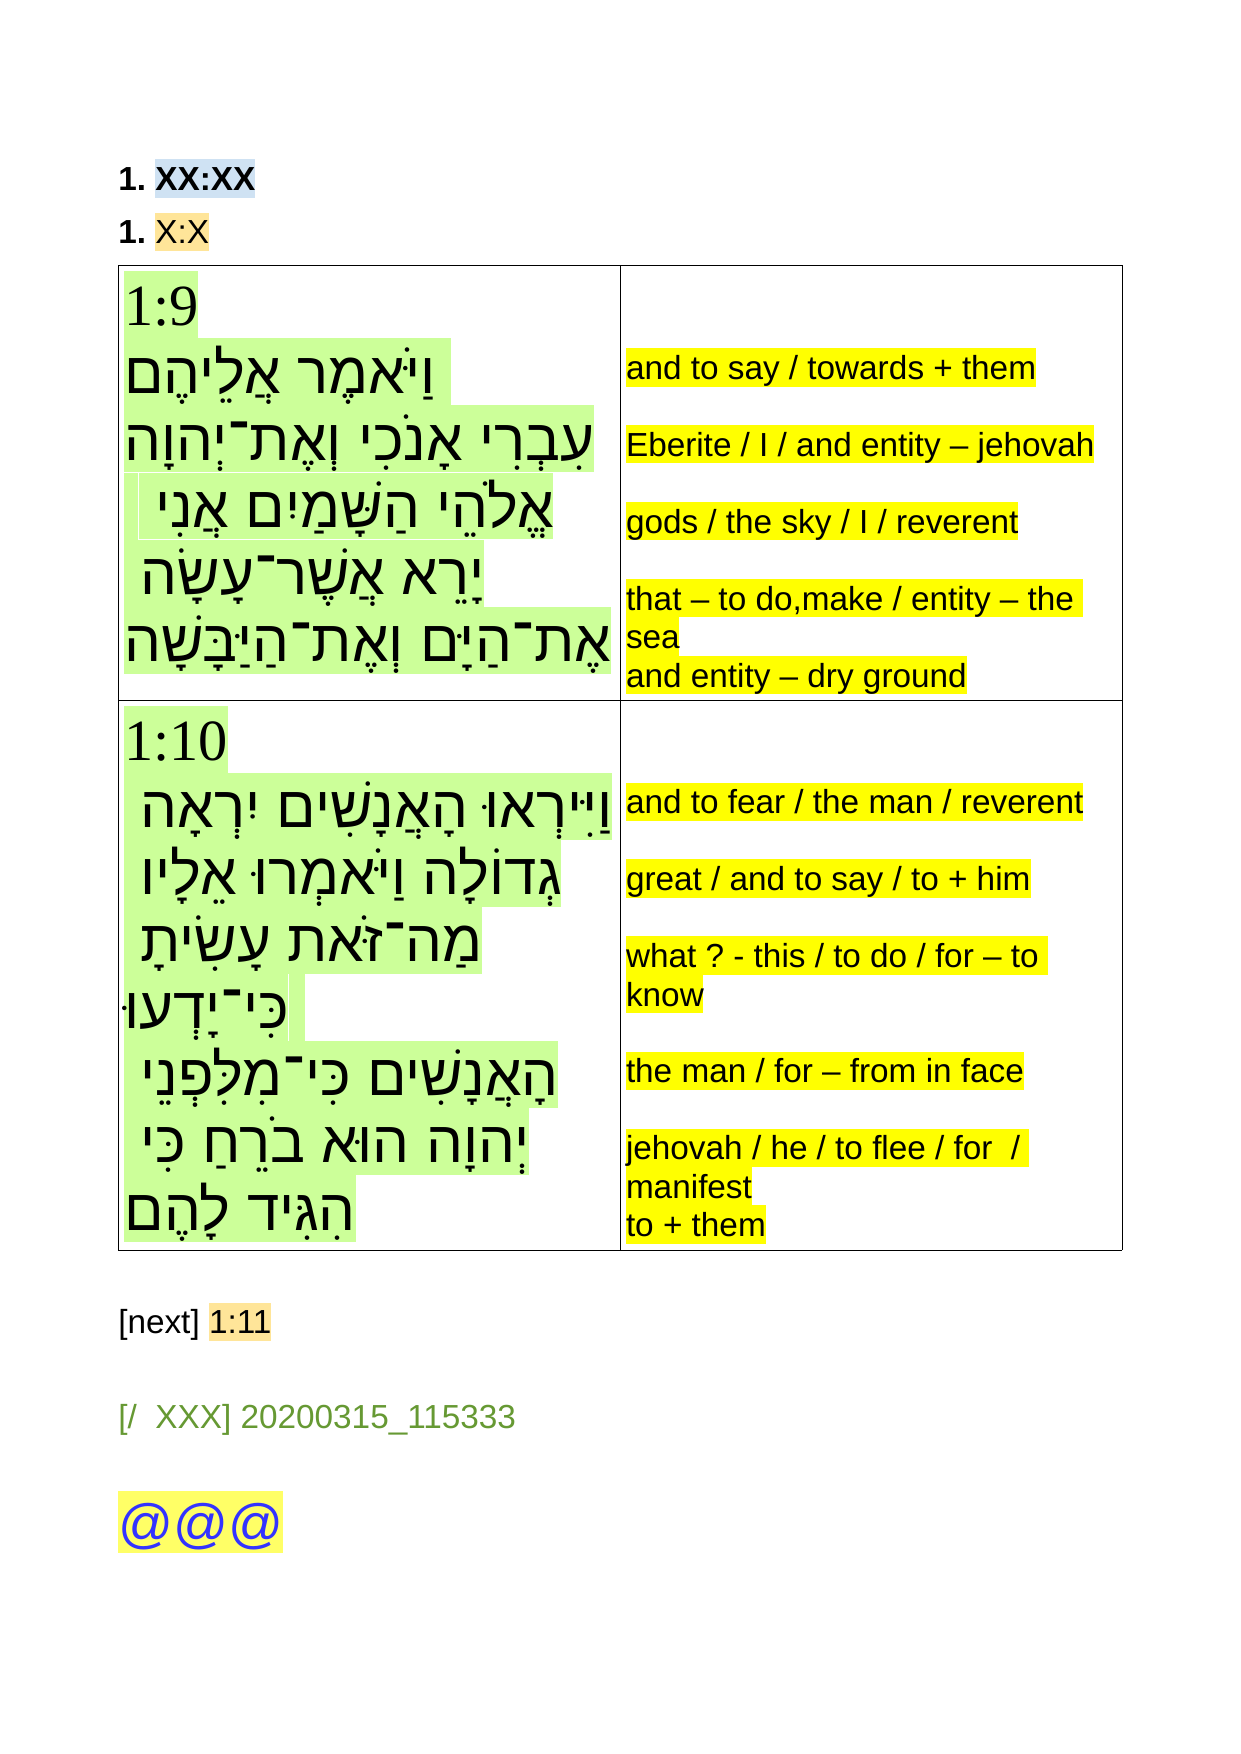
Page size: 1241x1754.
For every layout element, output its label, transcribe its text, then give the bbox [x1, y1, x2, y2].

table_header and to say / towards + them Eberite / I / and entity – jehovah gods / the sky / I / reverent that – to do,make / entity – the sea and entity – dry ground [621, 266, 1122, 700]
text @@@ [118, 1491, 1122, 1553]
text 1. X:X [118, 212, 1122, 251]
table_cell 1:10 וַיִּירְאוּ הָאֲנָשִׁים יִרְאָה גְדוֹלָה וַיֹּאמְרוּ אֵלָיו מַה־זֹּאת עָשִׂיתָ כִּי־יָדְעוּ הָאֲנָשִׁים כִּי־מִלִּפְנֵי יְהוָה הוּא בֹרֵחַ כִּי הִגִּיד לָהֶם [119, 701, 620, 1249]
text 1. XX:XX [118, 159, 1122, 198]
table_cell and to fear / the man / reverent great / and to say / to + him what ? - this / to do / for – to know the man / for – from in face jehovah / he / to flee / for / manifest to + them [621, 701, 1122, 1249]
table_header 1:9 וַיֹּאמֶר אֲלֵיהֶם עִבְרִי אָנֹכִי וְאֶת־יְהוָה אֱלֹהֵי הַשָּׁמַיִם אֲנִי יָרֵא אֲשֶׁר־עָשָׂה אֶת־הַיָּם וְאֶת־הַיַּבָּשָׁה [119, 266, 620, 700]
text [next] 1:11 [118, 1303, 1122, 1341]
text [/ XXX] 20200315_115333 [118, 1397, 1122, 1435]
